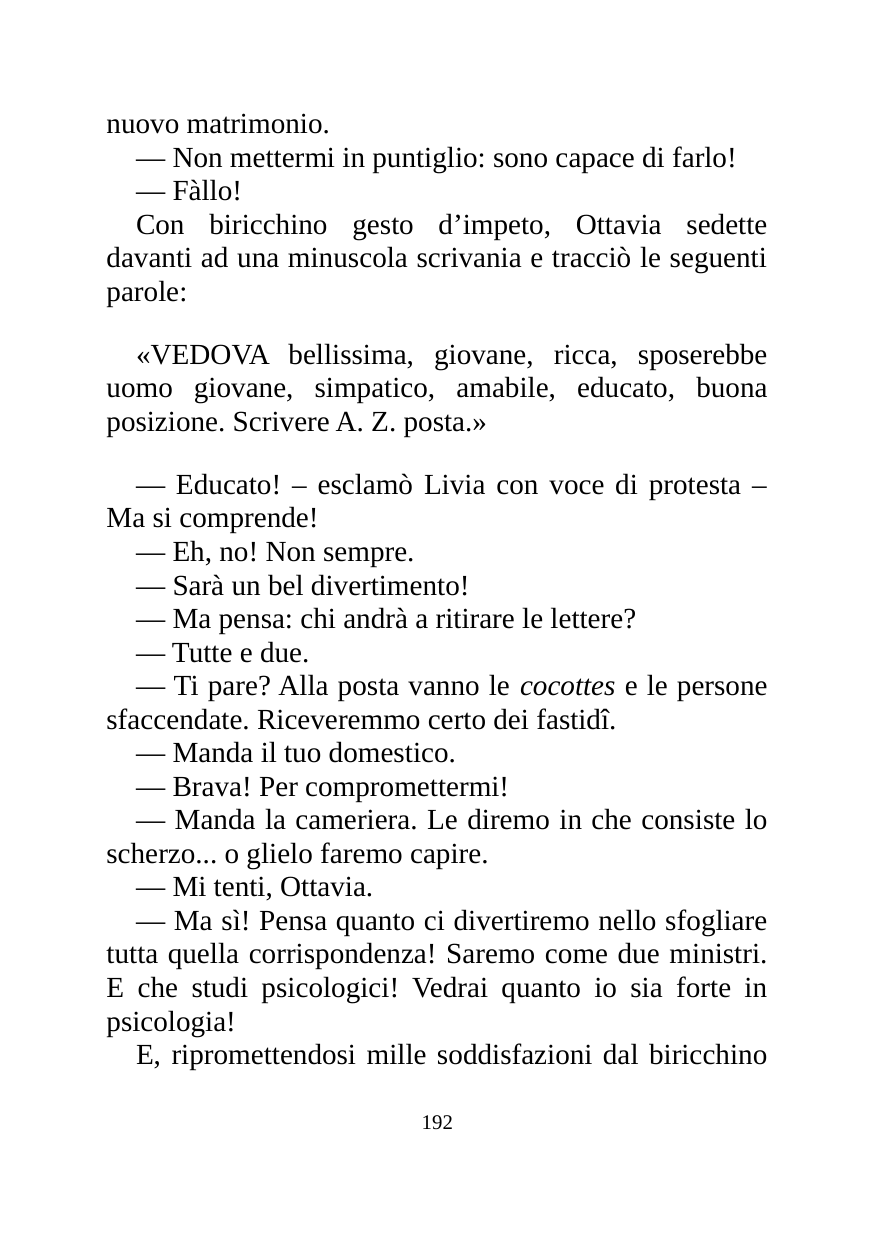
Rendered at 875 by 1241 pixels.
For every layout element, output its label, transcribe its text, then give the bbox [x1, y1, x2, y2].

text «VEDOVA bellissima, giovane, ricca, sposerebbe uomo giovane, simpatico, amabile, educato, buona posizione. Scrivere A. Z. posta.» [106, 337, 768, 438]
text — Tutte e due. [106, 635, 768, 668]
text — Manda il tuo domestico. [106, 735, 768, 769]
text — Ma sì! Pensa quanto ci divertiremo nello sfogliare tutta quella corrispondenza! Saremo come due ministri. E che studi psicologici! Vedrai quanto io sia forte in psicologia! [106, 903, 768, 1037]
text — Mi tenti, Ottavia. [106, 869, 768, 903]
text Con biricchino gesto d’impeto, Ottavia sedette davanti ad una minuscola scrivania e tracciò le seguenti parole: [106, 207, 768, 307]
text E, ripromettendosi mille soddisfazioni dal biricchino [106, 1037, 768, 1071]
text — Sarà un bel divertimento! [106, 568, 768, 601]
text — Brava! Per compromettermi! [106, 769, 768, 802]
text nuovo matrimonio. [106, 106, 768, 140]
text — Eh, no! Non sempre. [106, 534, 768, 568]
text — Ti pare? Alla posta vanno le cocottes e le persone sfaccendate. Riceveremmo certo dei fastidî. [106, 668, 768, 735]
text — Educato! – esclamò Livia con voce di protesta – Ma si comprende! [106, 467, 768, 534]
text — Ma pensa: chi andrà a ritirare le lettere? [106, 601, 768, 635]
text — Non mettermi in puntiglio: sono capace di farlo! [106, 140, 768, 173]
text — Manda la cameriera. Le diremo in che consiste lo scherzo... o glielo faremo capire. [106, 802, 768, 869]
text — Fàllo! [106, 173, 768, 207]
